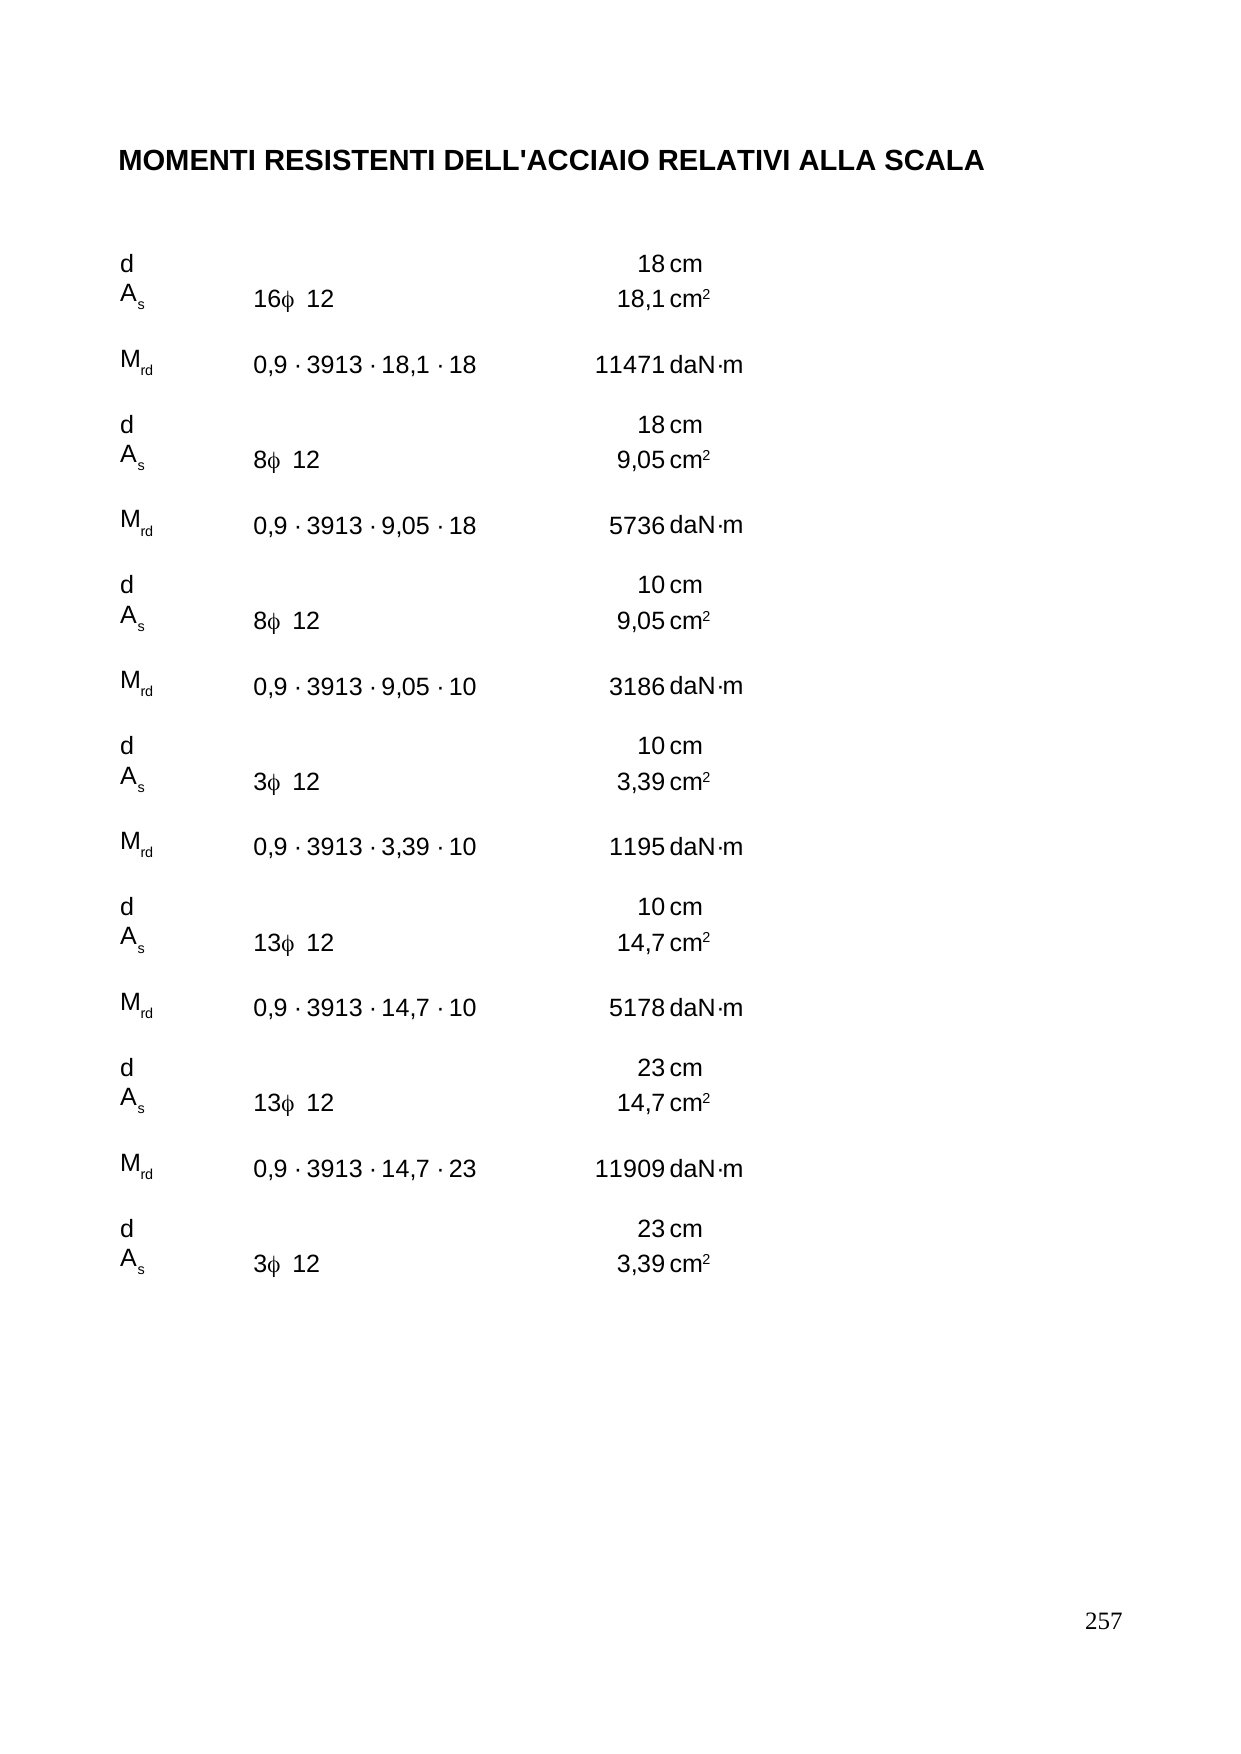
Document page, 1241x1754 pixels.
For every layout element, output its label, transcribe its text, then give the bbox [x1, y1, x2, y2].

subtitle MOMENTI RESISTENTI DELL'ACCIAIO RELATIVI ALLA SCALA [118, 143, 1122, 177]
